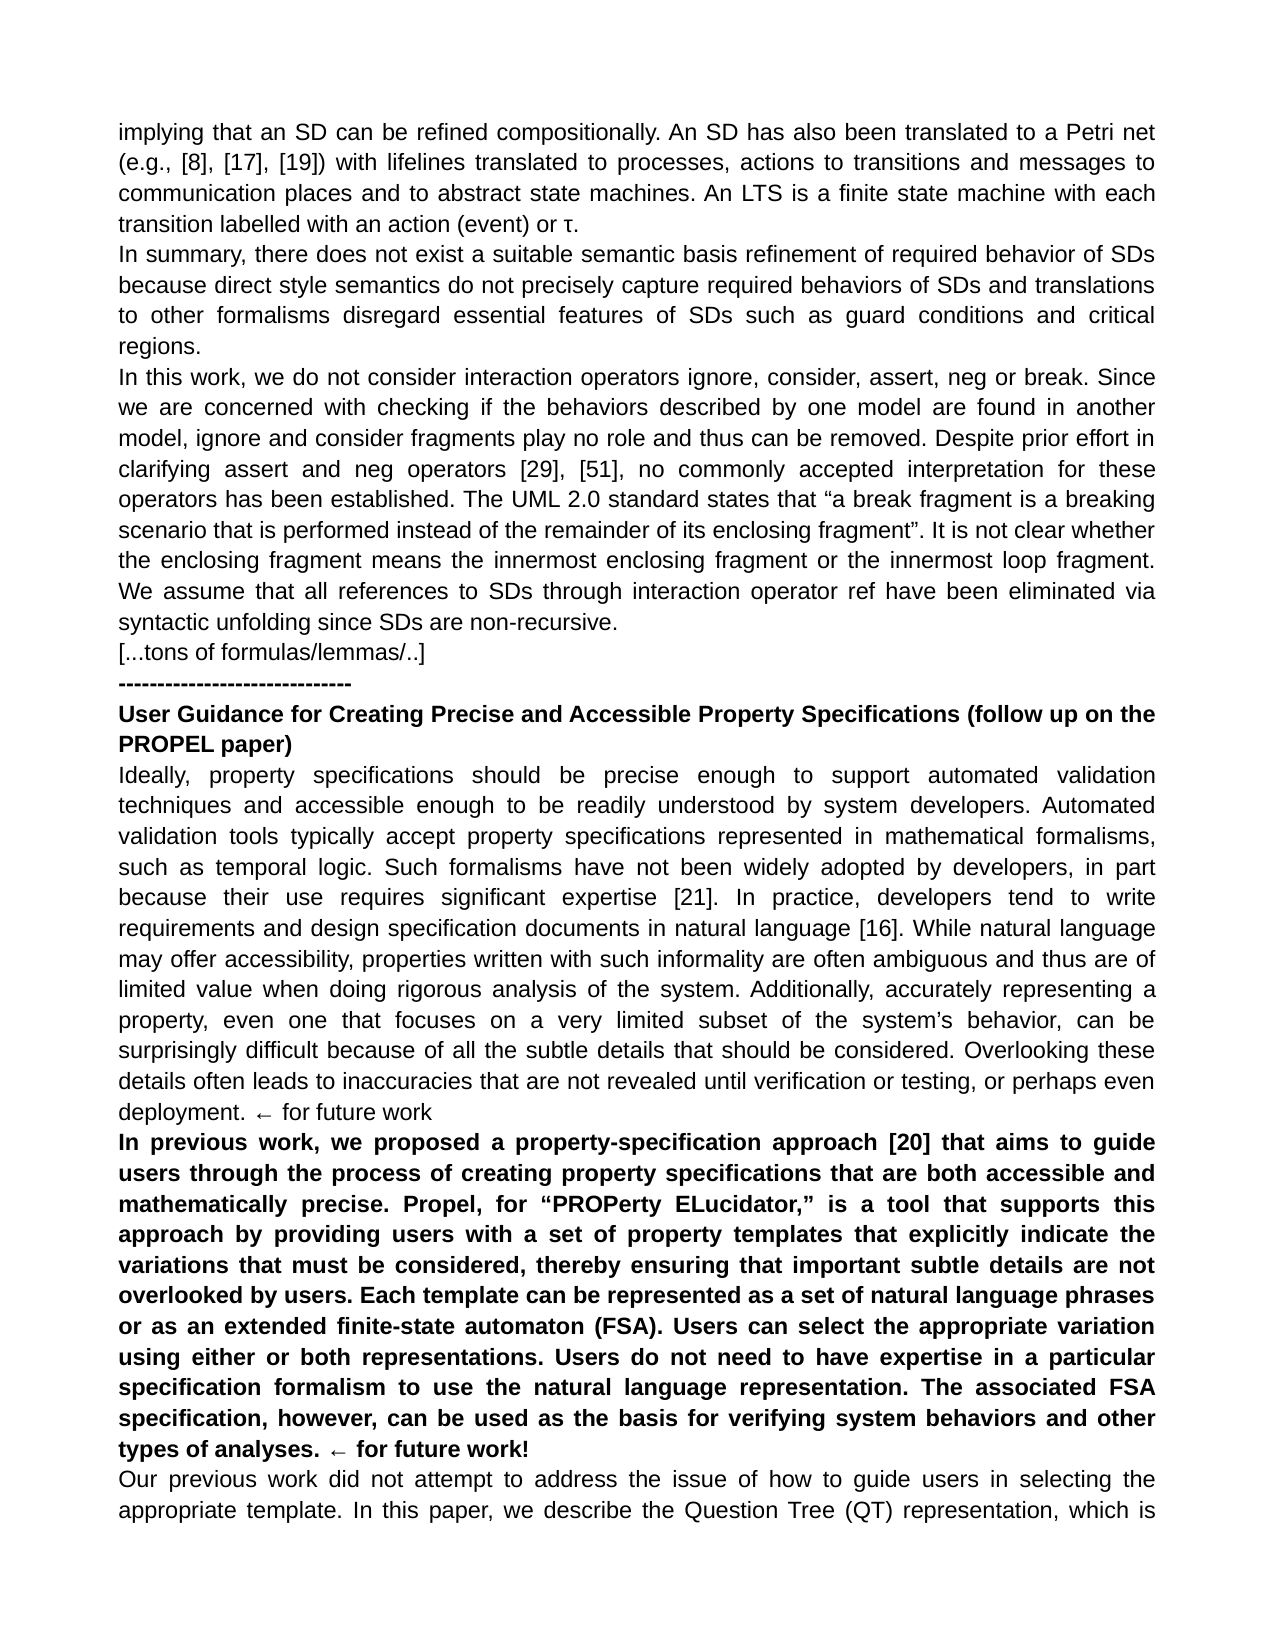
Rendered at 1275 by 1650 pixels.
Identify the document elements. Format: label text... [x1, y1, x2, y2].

text [...tons of formulas/lemmas/..] [118, 639, 1157, 666]
text In this work, we do not consider interaction operators ignore, consider, assert, neg or break. Since we are concerned with checking if the behaviors described by one model are found in another model, ignore and consider fragments play no role and thus can be removed. Despite prior effort in clarifying assert and neg operators [29], [51], no commonly accepted interpretation for these operators has been established. The UML 2.0 standard states that “a break fragment is a breaking scenario that is performed instead of the remainder of its enclosing fragment”. It is not clear whether the enclosing fragment means the innermost enclosing fragment or the innermost loop fragment. We assume that all references to SDs through interaction operator ref have been eliminated via syntactic unfolding since SDs are non-recursive. [118, 363, 1157, 635]
text Ideally, property specifications should be precise enough to support automated validation techniques and accessible enough to be readily understood by system developers. Automated validation tools typically accept property specifications represented in mathematical formalisms, such as temporal logic. Such formalisms have not been widely adopted by developers, in part because their use requires significant expertise [21]. In practice, developers tend to write requirements and design specification documents in natural language [16]. While natural language may offer accessibility, properties written with such informality are often ambiguous and thus are of limited value when doing rigorous analysis of the system. Additionally, accurately representing a property, even one that focuses on a very limited subset of the system’s behavior, can be surprisingly difficult because of all the subtle details that should be considered. Overlooking these details often leads to inaccuracies that are not revealed until verification or testing, or perhaps even deployment. ← for future work [118, 761, 1157, 1125]
text ------------------------------ [118, 669, 1157, 696]
text Our previous work did not attempt to address the issue of how to guide users in selecting the appropriate template. In this paper, we describe the Question Tree (QT) representation, which is [118, 1466, 1157, 1523]
text implying that an SD can be refined compositionally. An SD has also been translated to a Petri net (e.g., [8], [17], [19]) with lifelines translated to processes, actions to transitions and messages to communication places and to abstract state machines. An LTS is a finite state machine with each transition labelled with an action (event) or τ. [118, 118, 1157, 237]
text User Guidance for Creating Precise and Accessible Property Specifications (follow up on the PROPEL paper) [118, 700, 1157, 757]
text In summary, there does not exist a suitable semantic basis refinement of required behavior of SDs because direct style semantics do not precisely capture required behaviors of SDs and translations to other formalisms disregard essential features of SDs such as guard conditions and critical regions. [118, 241, 1157, 359]
text In previous work, we proposed a property-specification approach [20] that aims to guide users through the process of creating property specifications that are both accessible and mathematically precise. Propel, for “PROPerty ELucidator,” is a tool that supports this approach by providing users with a set of property templates that explicitly indicate the variations that must be considered, thereby ensuring that important subtle details are not overlooked by users. Each template can be represented as a set of natural language phrases or as an extended finite-state automaton (FSA). Users can select the appropriate variation using either or both representations. Users do not need to have expertise in a particular specification formalism to use the natural language representation. The associated FSA specification, however, can be used as the basis for verifying system behaviors and other types of analyses. ← for future work! [118, 1129, 1157, 1462]
